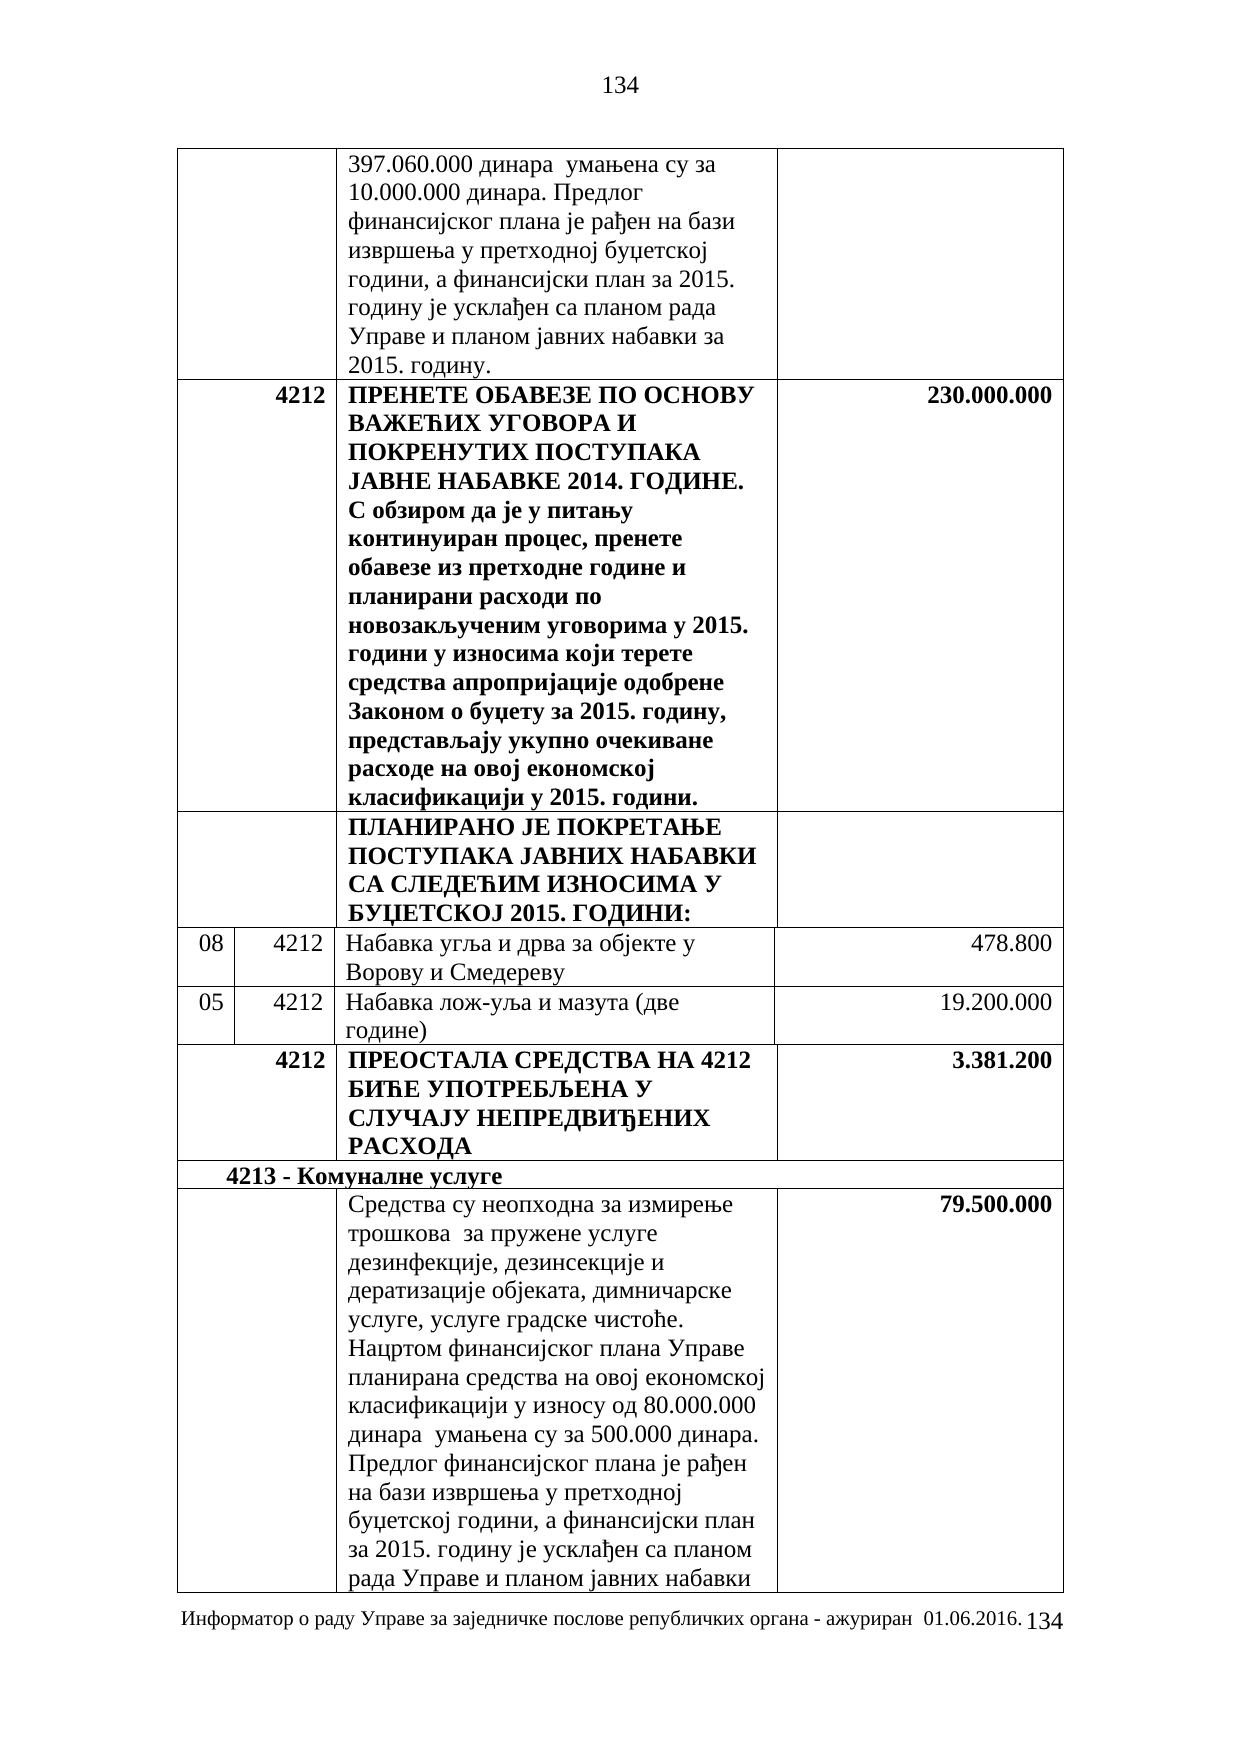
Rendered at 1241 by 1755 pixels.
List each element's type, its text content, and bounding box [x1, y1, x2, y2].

table_cell 4212 [235, 928, 334, 986]
table_cell ПЛАНИРАНО ЈЕ ПОКРЕТАЊЕ ПОСТУПАКА ЈАВНИХ НАБАВКИ СА СЛЕДЕЋИМ ИЗНОСИМА У БУЏЕТСКОЈ 2015. ГОДИНИ: [337, 812, 777, 927]
table_cell Набавка угља и дрва за објекте у Ворову и Смедереву [335, 928, 774, 986]
table_cell Набавка лож-уља и мазута (две године) [335, 987, 774, 1044]
table_cell 4212 [178, 380, 336, 811]
table_cell 4212 [235, 987, 334, 1044]
table_cell 230.000.000 [778, 380, 1063, 811]
table_cell [178, 812, 336, 927]
table_cell ПРЕОСТАЛА СРЕДСТВА НА 4212 БИЋЕ УПОТРЕБЉЕНА У СЛУЧАЈУ НЕПРЕДВИЂЕНИХ РАСХОДА [337, 1045, 777, 1160]
table_cell 05 [178, 987, 234, 1044]
table_cell Средства су неопходна за измирење трошкова за пружене услуге дезинфекције, дезинсекције и дератизације објеката, димничарске услуге, услуге градске чистоће. Нацртом финансијског плана Управе планирана средства на овој економској класификацији у износу од 80.000.000 динара умањена су за 500.000 динара. Предлог финансијског плана је рађен на бази извршења у претходној буџетској години, а финансијски план за 2015. годину је усклађен са планом рада Управе и планом јавних набавки [337, 1189, 777, 1592]
table_cell [178, 1189, 336, 1592]
table_cell ПРЕНЕТЕ ОБАВЕЗЕ ПО ОСНОВУ ВАЖЕЋИХ УГОВОРА И ПОКРЕНУТИХ ПОСТУПАКА ЈАВНЕ НАБАВКЕ 2014. ГОДИНЕ. С обзиром да је у питању континуиран процес, пренете обавезе из претходне године и планирани расходи по новозакљученим уговорима у 2015. години у износима који терете средства апропријације одобрене Законом о буџету за 2015. годину, представљају укупно очекиване расходе на овој економској класификацији у 2015. години. [337, 380, 777, 811]
table_cell [178, 149, 336, 379]
table_cell 478.800 [775, 928, 1063, 986]
table_cell [778, 812, 1063, 927]
table_cell 4213 - Комуналне услуге [178, 1161, 1063, 1188]
table_cell 19.200.000 [775, 987, 1063, 1044]
table_cell 397.060.000 динара умањена су за 10.000.000 динара. Предлог финансијског плана је рађен на бази извршења у претходној буџетској години, а финансијски план за 2015. годину је усклађен са планом рада Управе и планом јавних набавки за 2015. годину. [337, 149, 777, 379]
table_cell 79.500.000 [778, 1189, 1063, 1592]
table_cell 3.381.200 [778, 1045, 1063, 1160]
table_cell 4212 [178, 1045, 336, 1160]
table_cell [778, 149, 1063, 379]
table_cell 08 [178, 928, 234, 986]
